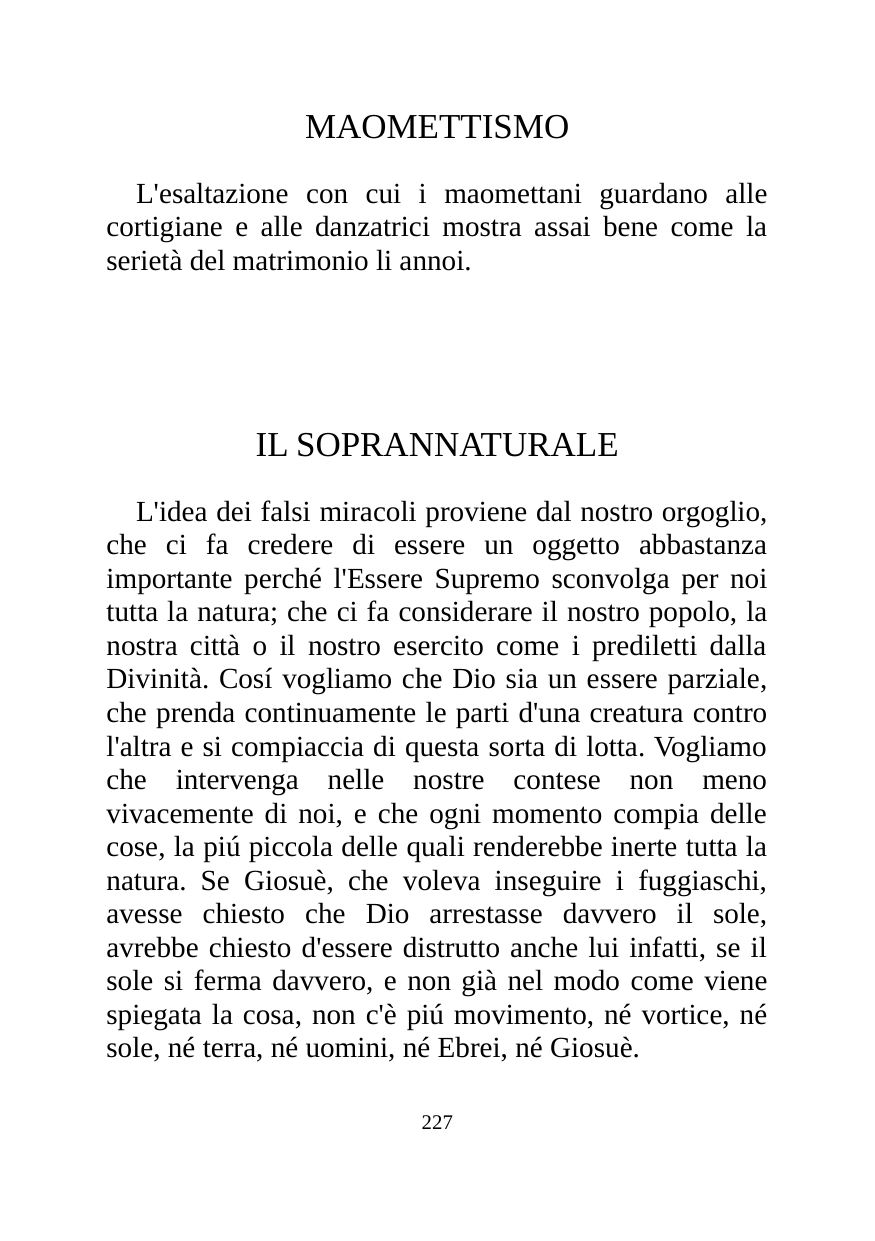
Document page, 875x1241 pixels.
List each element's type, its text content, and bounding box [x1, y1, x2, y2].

text L'idea dei falsi miracoli proviene dal nostro orgoglio, che ci fa credere di essere un oggetto abbastanza importante perché l'Essere Supremo sconvolga per noi tutta la natura; che ci fa considerare il nostro popolo, la nostra città o il nostro esercito come i prediletti dalla Divinità. Cosí vogliamo che Dio sia un essere parziale, che prenda continuamente le parti d'una creatura contro l'altra e si compiaccia di questa sorta di lotta. Vogliamo che intervenga nelle nostre contese non meno vivacemente di noi, e che ogni momento compia delle cose, la piú piccola delle quali renderebbe inerte tutta la natura. Se Giosuè, che voleva inseguire i fuggiaschi, avesse chiesto che Dio arrestasse davvero il sole, avrebbe chiesto d'essere distrutto anche lui infatti, se il sole si ferma davvero, e non già nel modo come viene spiegata la cosa, non c'è piú movimento, né vortice, né sole, né terra, né uomini, né Ebrei, né Giosuè. [106, 494, 768, 1064]
subtitle MAOMETTISMO [106, 106, 768, 146]
text L'esaltazione con cui i maomettani guardano alle cortigiane e alle danzatrici mostra assai bene come la serietà del matrimonio li annoi. [106, 176, 768, 277]
subtitle IL SOPRANNATURALE [106, 424, 768, 464]
